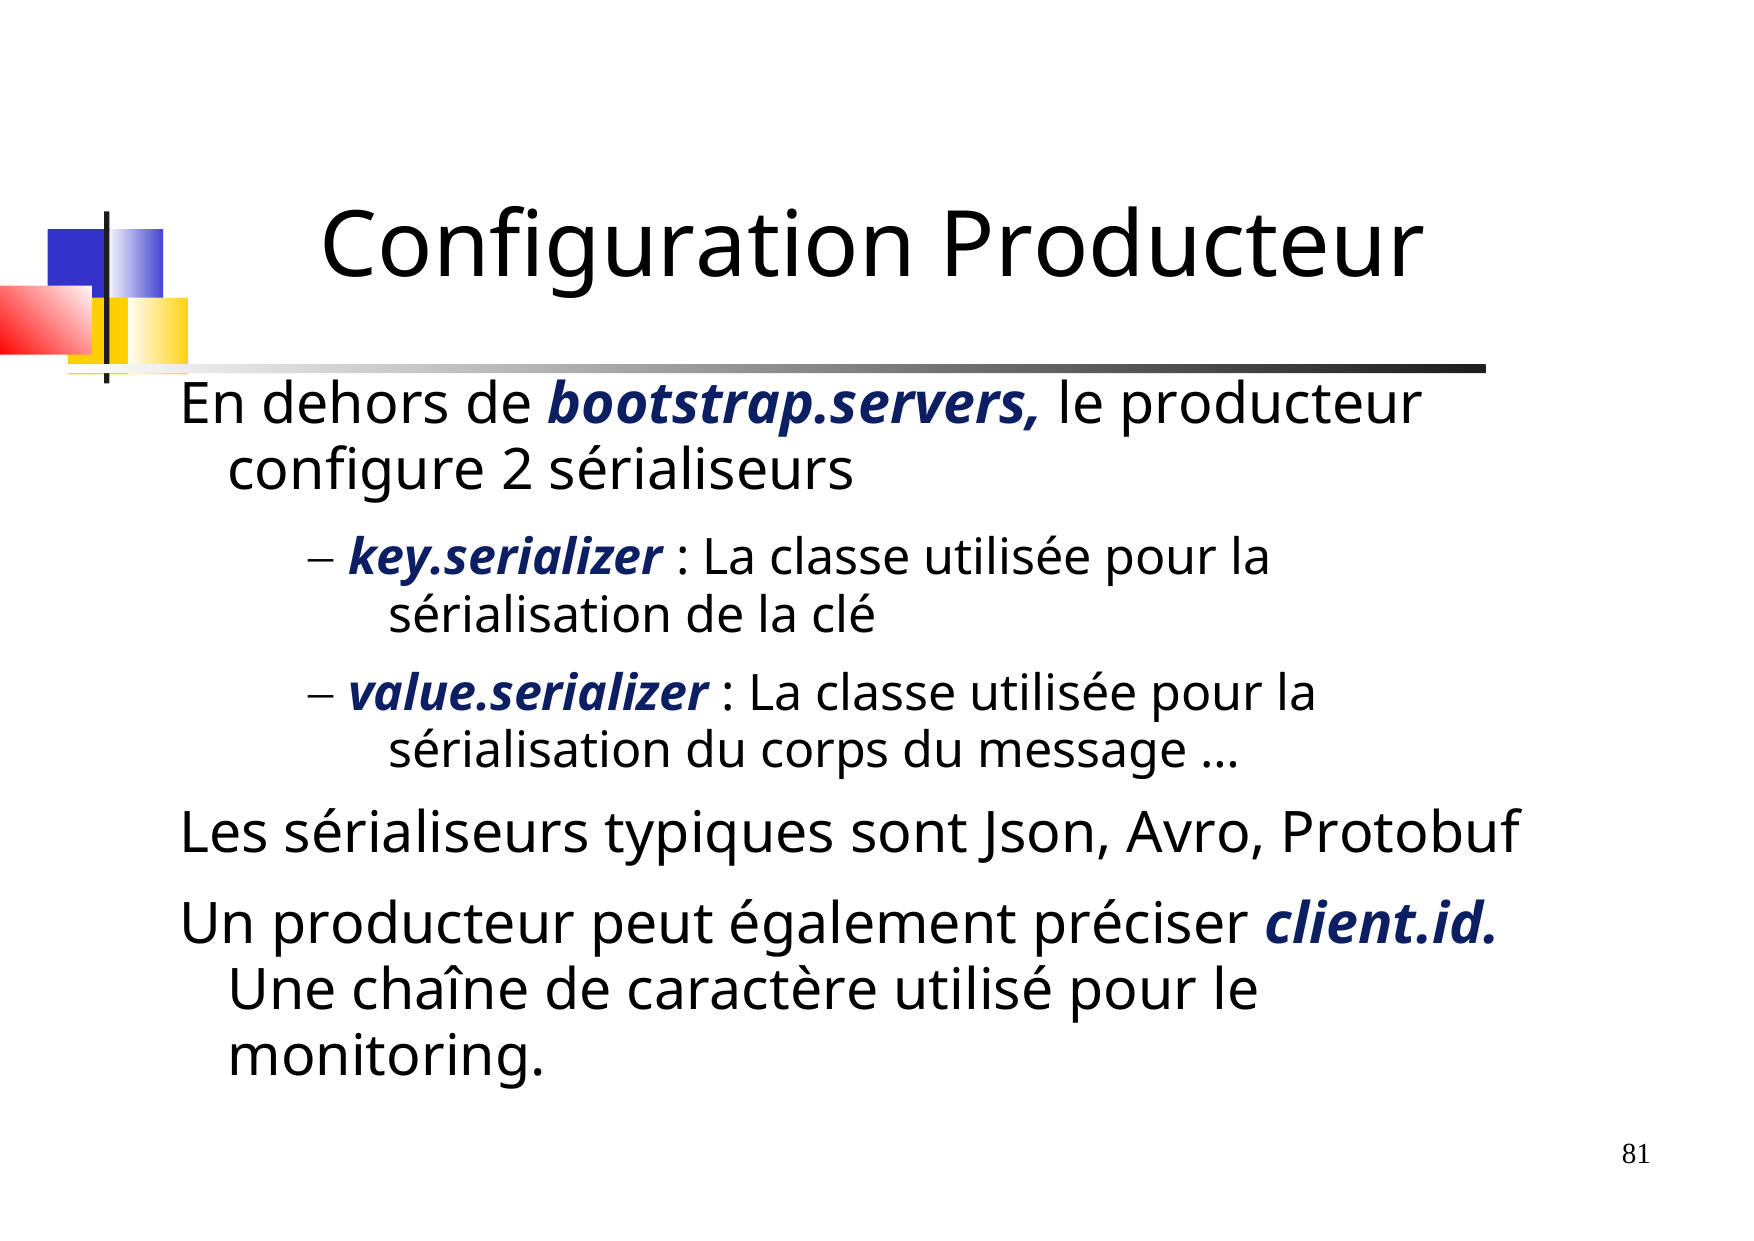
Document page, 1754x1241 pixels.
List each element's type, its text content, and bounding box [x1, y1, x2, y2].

title Configuration Producteur [179, 139, 1567, 351]
list En dehors de bootstrap.servers, le producteur configure 2 sérialiseurs key.serializer : La classe utilisée pour la sérialisation de la clé value.serializer : La classe utilisée pour la sérialisation du corps du message … Les sérialiseurs typiques sont Json, Avro, Protobuf Un producteur peut également préciser client.id. Une chaîne de caractère utilisé pour le monitoring. [179, 371, 1567, 1091]
